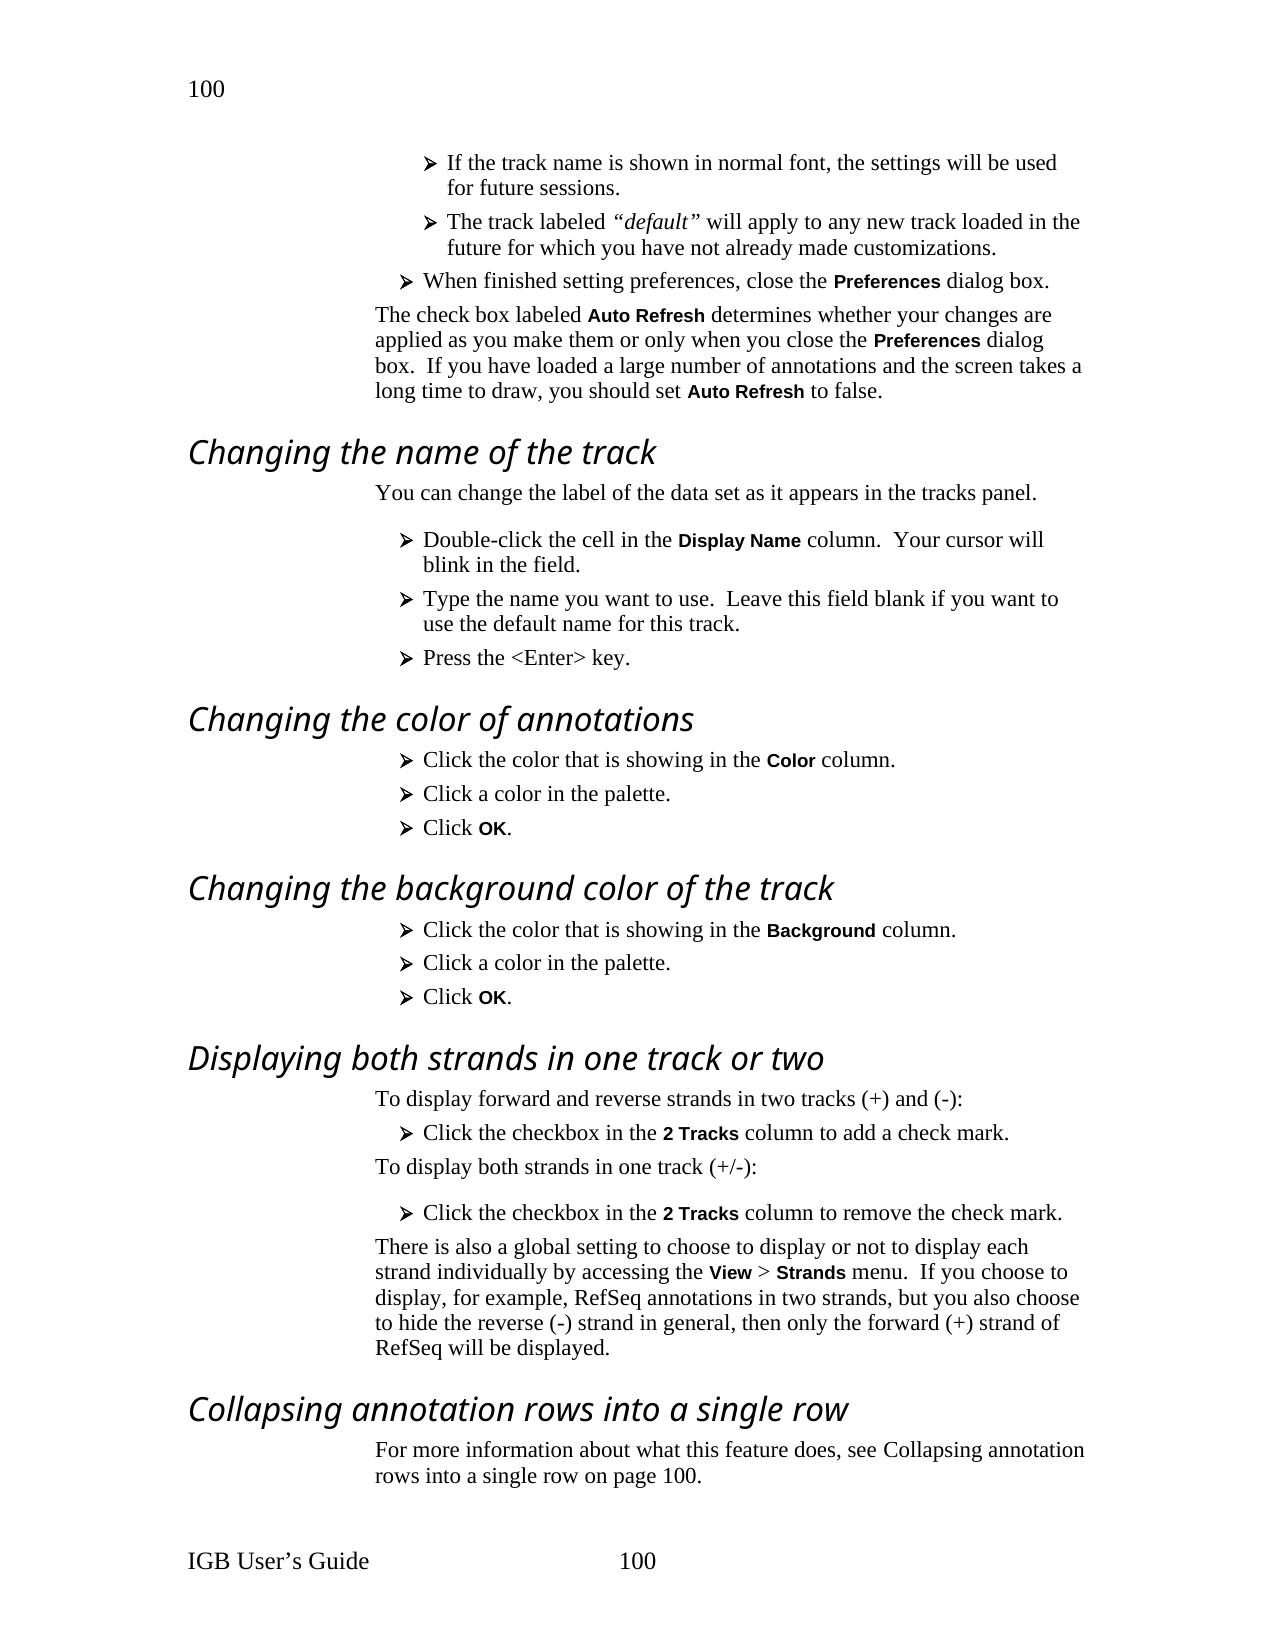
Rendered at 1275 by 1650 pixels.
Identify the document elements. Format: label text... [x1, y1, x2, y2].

list Click OK. [399, 984, 1087, 1009]
list When finished setting preferences, close the Preferences dialog box. [399, 268, 1087, 294]
list Press the <Enter> key. [399, 645, 1087, 670]
list Click the checkbox in the 2 Tracks column to remove the check mark. [399, 1200, 1087, 1225]
subtitle Changing the background color of the track [187, 865, 1087, 910]
subtitle Displaying both strands in one track or two [187, 1034, 1087, 1080]
list Click a color in the palette. [399, 781, 1087, 806]
list The track labeled “default” will apply to any new track loaded in the future for which you have not already made customizations. [423, 209, 1087, 260]
text For more information about what this feature does, see Collapsing annotation rows into a single row on page 101. [375, 1437, 1087, 1488]
list Click the color that is showing in the Color column. [399, 747, 1087, 772]
text You can change the label of the data set as it appears in the tracks panel. [375, 480, 1087, 506]
subtitle Collapsing annotation rows into a single row [187, 1386, 1087, 1431]
text To display both strands in one track (+/-): [375, 1154, 1087, 1179]
list Click the checkbox in the 2 Tracks column to add a check mark. [399, 1120, 1087, 1145]
text The check box labeled Auto Refresh determines whether your changes are applied as you make them or only when you close the Preferences dialog box. If you have loaded a large number of annotations and the screen takes a long time to draw, you should set Auto Refresh to false. [375, 302, 1087, 404]
list Click OK. [399, 814, 1087, 840]
subtitle Changing the color of annotations [187, 695, 1087, 741]
text To display forward and reverse strands in two tracks (+) and (-): [375, 1086, 1087, 1112]
list Click the color that is showing in the Background column. [399, 917, 1087, 942]
subtitle Changing the name of the track [187, 429, 1087, 474]
list If the track name is shown in normal font, the settings will be used for future sessions. [423, 150, 1087, 201]
text There is also a global setting to choose to display or not to display each strand individually by accessing the View > Strands menu. If you choose to display, for example, RefSeq annotations in two strands, but you also choose to hide the reverse (-) strand in general, then only the forward (+) strand of RefSeq will be displayed. [375, 1234, 1087, 1361]
list Click a color in the palette. [399, 950, 1087, 976]
list Type the name you want to use. Leave this field blank if you want to use the default name for this track. [399, 586, 1087, 637]
list Double-click the cell in the Display Name column. Your cursor will blink in the field. [399, 527, 1087, 577]
